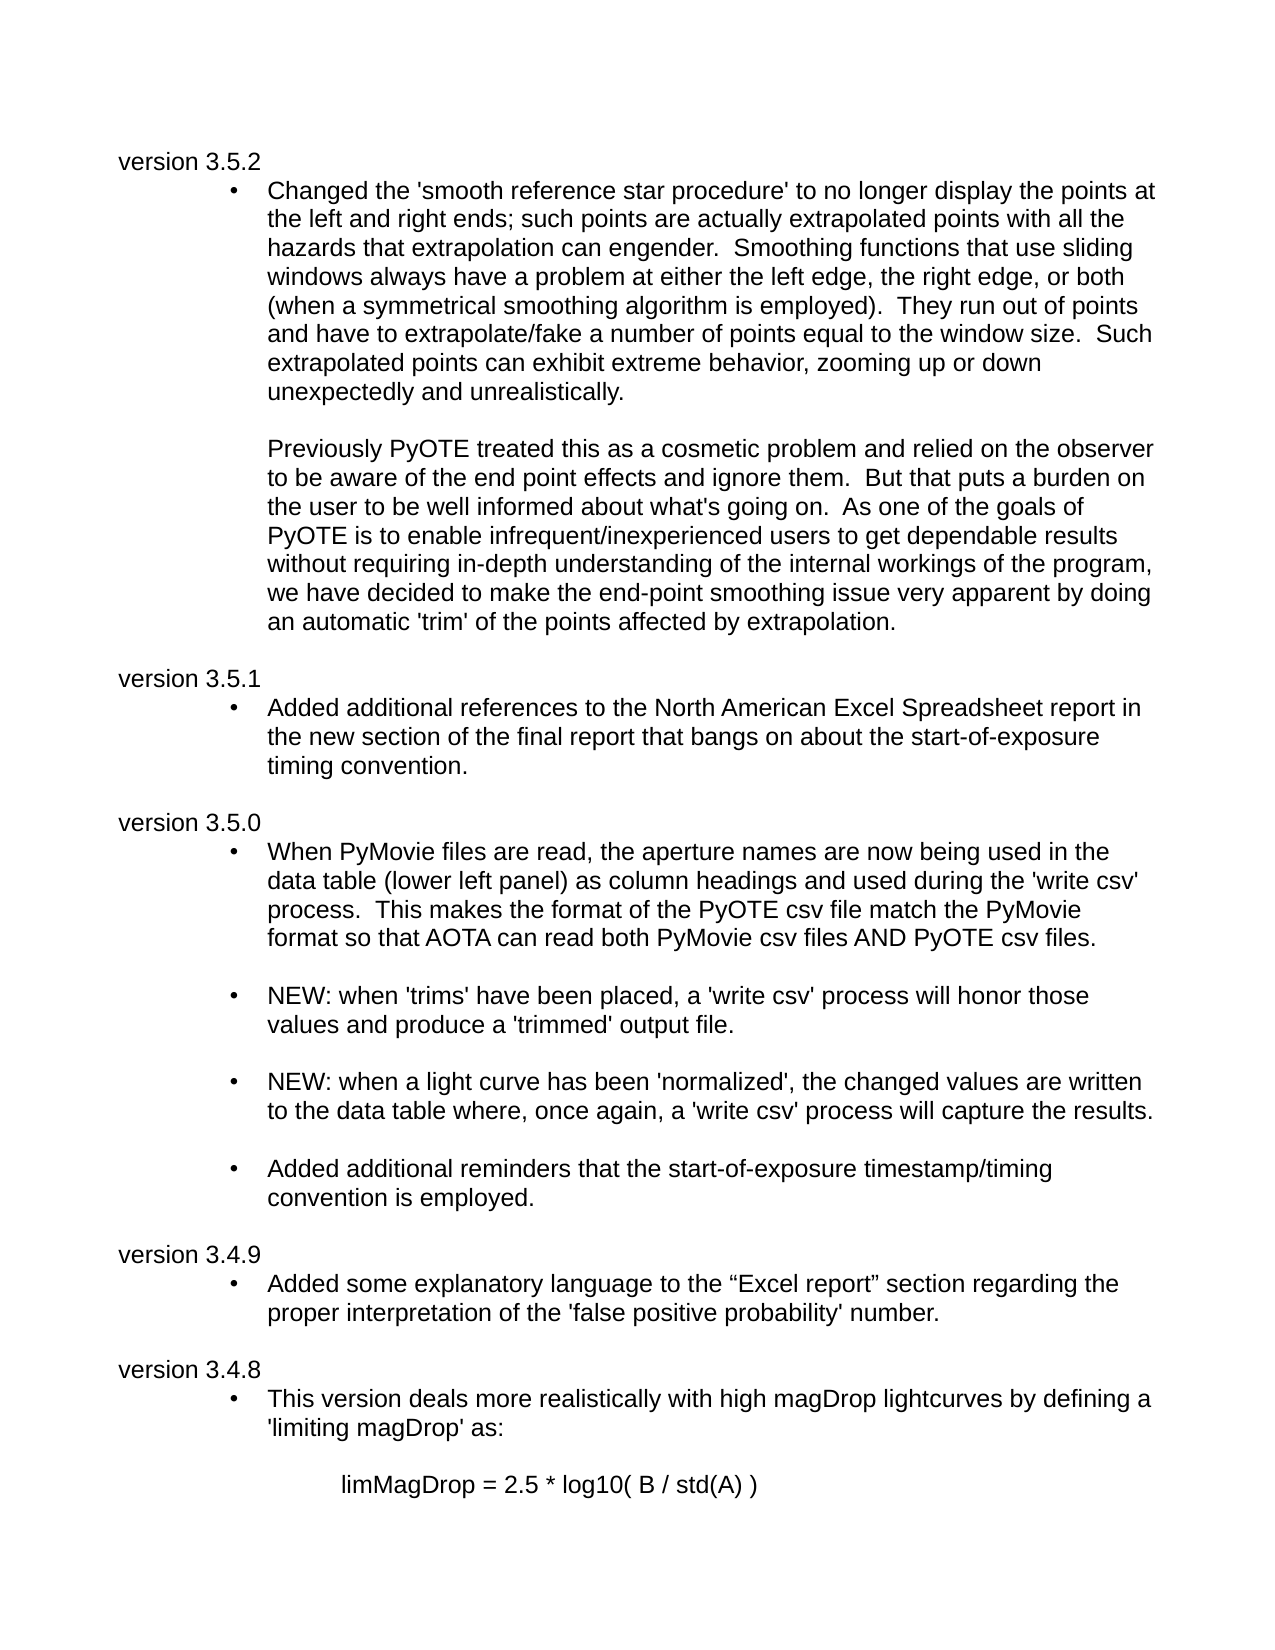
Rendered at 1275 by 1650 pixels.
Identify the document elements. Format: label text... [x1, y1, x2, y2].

list Changed the 'smooth reference star procedure' to no longer display the points at the left and right ends; such points are actually extrapolated points with all the hazards that extrapolation can engender. Smoothing functions that use sliding windows always have a problem at either the left edge, the right edge, or both (when a symmetrical smoothing algorithm is employed). They run out of points and have to extrapolate/fake a number of points equal to the window size. Such extrapolated points can exhibit extreme behavior, zooming up or down unexpectedly and unrealistically. Previously PyOTE treated this as a cosmetic problem and relied on the observer to be aware of the end point effects and ignore them. But that puts a burden on the user to be well informed about what's going on. As one of the goals of PyOTE is to enable infrequent/inexperienced users to get dependable results without requiring in-depth understanding of the internal workings of the program, we have decided to make the end-point smoothing issue very apparent by doing an automatic 'trim' of the points affected by extrapolation. [229, 176, 1157, 664]
list When PyMovie files are read, the aperture names are now being used in the data table (lower left panel) as column headings and used during the 'write csv' process. This makes the format of the PyOTE csv file match the PyMovie format so that AOTA can read both PyMovie csv files AND PyOTE csv files. [229, 837, 1157, 981]
list [229, 118, 1157, 147]
list This version deals more realistically with high magDrop lightcurves by defining a 'limiting magDrop' as: limMagDrop = 2.5 * log10( B / std(A) ) [229, 1384, 1157, 1528]
text version 3.5.1 [118, 664, 1157, 693]
text version 3.4.9 [118, 1240, 1157, 1269]
text version 3.5.0 [118, 808, 1157, 837]
list Added additional reminders that the start-of-exposure timestamp/timing convention is employed. [229, 1154, 1157, 1211]
list NEW: when a light curve has been 'normalized', the changed values are written to the data table where, once again, a 'write csv' process will capture the results. [229, 1067, 1157, 1154]
list NEW: when 'trims' have been placed, a 'write csv' process will honor those values and produce a 'trimmed' output file. [229, 981, 1157, 1067]
text version 3.5.2 [118, 147, 1157, 176]
text version 3.4.8 [118, 1355, 1157, 1384]
list Added additional references to the North American Excel Spreadsheet report in the new section of the final report that bangs on about the start-of-exposure timing convention. [229, 693, 1157, 808]
list Added some explanatory language to the “Excel report” section regarding the proper interpretation of the 'false positive probability' number. [229, 1269, 1157, 1355]
